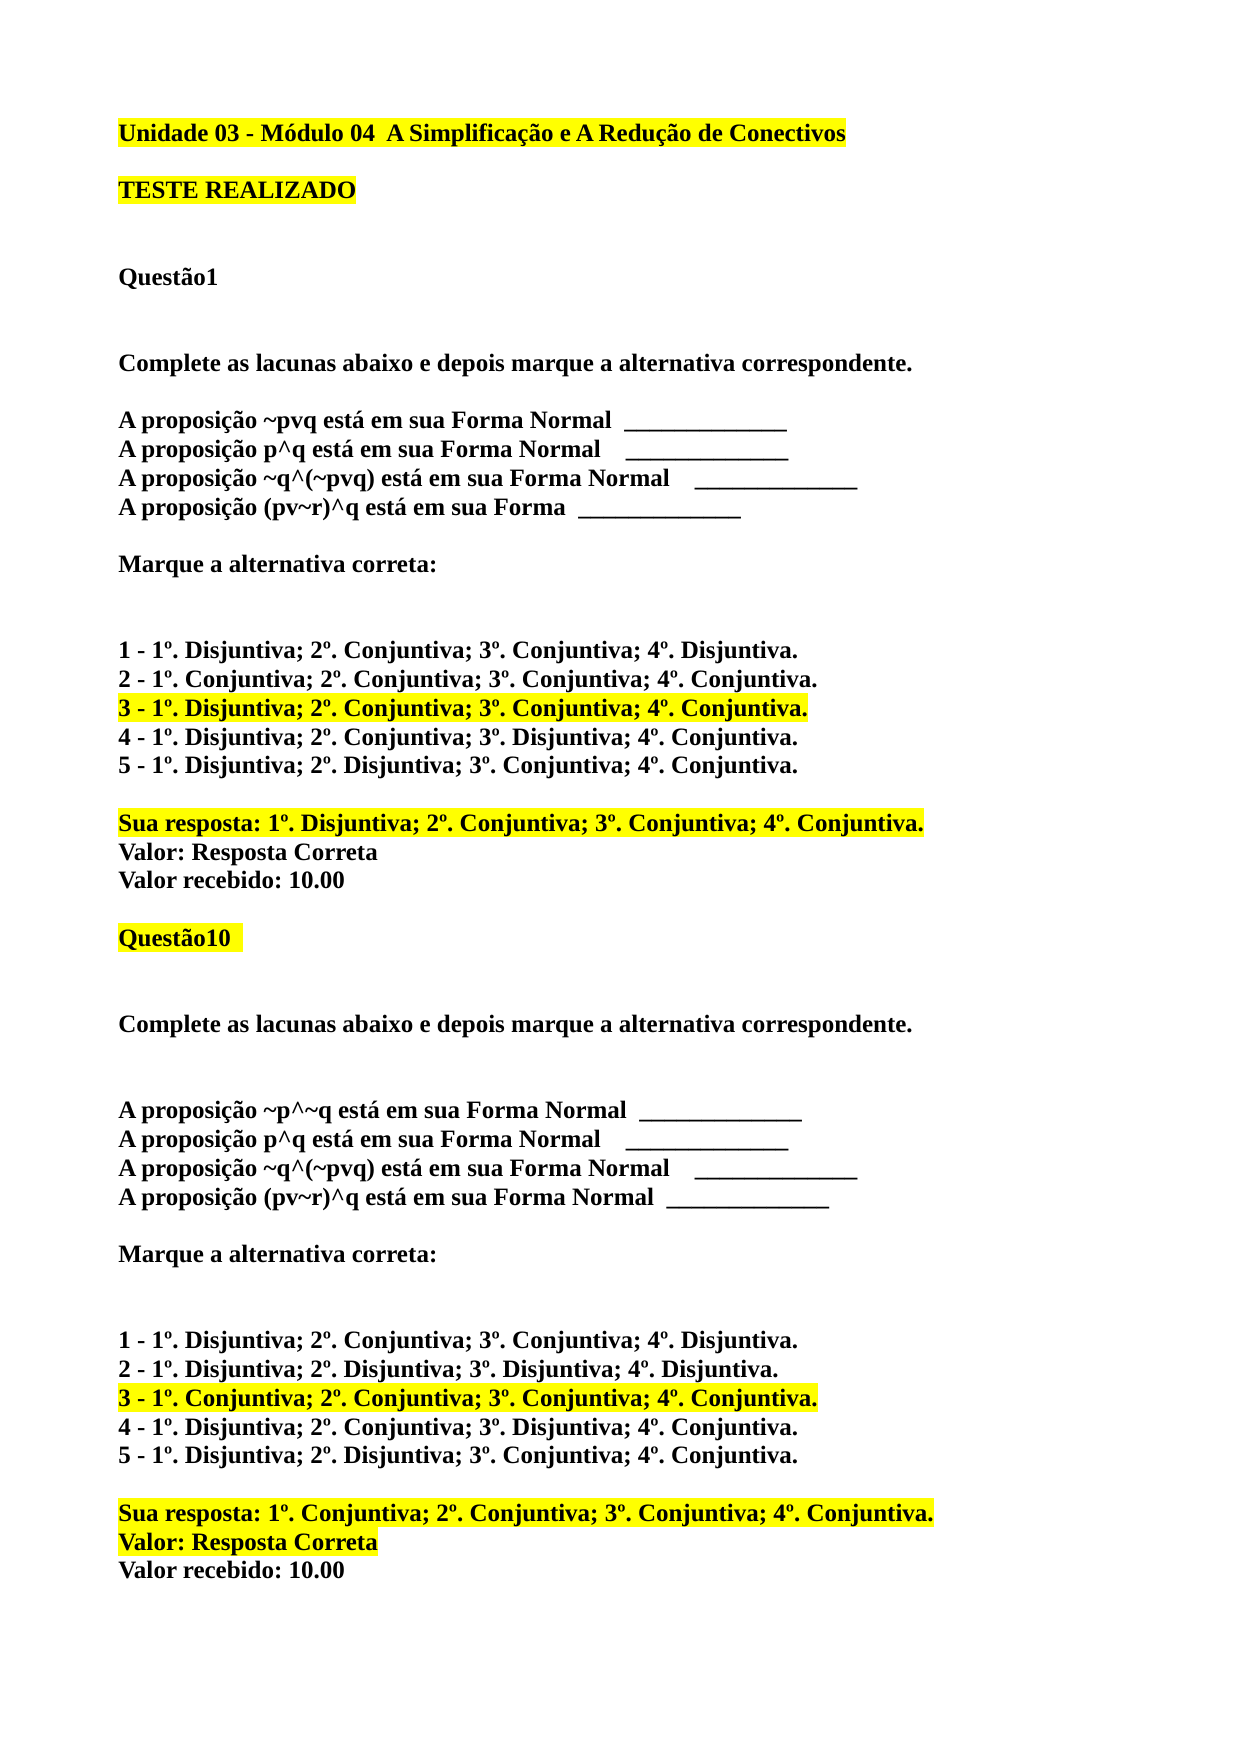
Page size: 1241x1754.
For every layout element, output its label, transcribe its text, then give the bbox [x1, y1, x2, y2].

text A proposição ~p^~q está em sua Forma Normal _____________ [118, 1096, 1122, 1124]
text 5 - 1º. Disjuntiva; 2º. Disjuntiva; 3º. Conjuntiva; 4º. Conjuntiva. [118, 1441, 1122, 1469]
text 4 - 1º. Disjuntiva; 2º. Conjuntiva; 3º. Disjuntiva; 4º. Conjuntiva. [118, 1412, 1122, 1441]
text Questão1 [118, 262, 1122, 291]
text A proposição (pv~r)^q está em sua Forma Normal _____________ [118, 1182, 1122, 1211]
text A proposição ~q^(~pvq) está em sua Forma Normal _____________ [118, 463, 1122, 492]
text Valor recebido: 10.00 [118, 866, 1122, 894]
text Sua resposta: 1º. Disjuntiva; 2º. Conjuntiva; 3º. Conjuntiva; 4º. Conjuntiva. [118, 808, 1122, 837]
text 3 - 1º. Disjuntiva; 2º. Conjuntiva; 3º. Conjuntiva; 4º. Conjuntiva. [118, 693, 1122, 722]
text 5 - 1º. Disjuntiva; 2º. Disjuntiva; 3º. Conjuntiva; 4º. Conjuntiva. [118, 751, 1122, 779]
text Questão10 [118, 923, 1122, 952]
text A proposição p^q está em sua Forma Normal _____________ [118, 1124, 1122, 1153]
text A proposição ~pvq está em sua Forma Normal _____________ [118, 406, 1122, 434]
text Marque a alternativa correta: [118, 1239, 1122, 1268]
text A proposição p^q está em sua Forma Normal _____________ [118, 434, 1122, 463]
text Complete as lacunas abaixo e depois marque a alternativa correspondente. [118, 1009, 1122, 1038]
text 2 - 1º. Disjuntiva; 2º. Disjuntiva; 3º. Disjuntiva; 4º. Disjuntiva. [118, 1354, 1122, 1383]
text 2 - 1º. Conjuntiva; 2º. Conjuntiva; 3º. Conjuntiva; 4º. Conjuntiva. [118, 664, 1122, 693]
text 4 - 1º. Disjuntiva; 2º. Conjuntiva; 3º. Disjuntiva; 4º. Conjuntiva. [118, 722, 1122, 751]
text A proposição (pv~r)^q está em sua Forma _____________ [118, 492, 1122, 521]
text Unidade 03 - Módulo 04 A Simplificação e A Redução de Conectivos [118, 118, 1122, 147]
text TESTE REALIZADO [118, 176, 1122, 204]
text Valor recebido: 10.00 [118, 1556, 1122, 1584]
text A proposição ~q^(~pvq) está em sua Forma Normal _____________ [118, 1153, 1122, 1182]
text Marque a alternativa correta: [118, 549, 1122, 578]
text Sua resposta: 1º. Conjuntiva; 2º. Conjuntiva; 3º. Conjuntiva; 4º. Conjuntiva. [118, 1498, 1122, 1527]
text Valor: Resposta Correta [118, 837, 1122, 866]
text 3 - 1º. Conjuntiva; 2º. Conjuntiva; 3º. Conjuntiva; 4º. Conjuntiva. [118, 1383, 1122, 1412]
text Valor: Resposta Correta [118, 1527, 1122, 1556]
text 1 - 1º. Disjuntiva; 2º. Conjuntiva; 3º. Conjuntiva; 4º. Disjuntiva. [118, 1326, 1122, 1354]
text 1 - 1º. Disjuntiva; 2º. Conjuntiva; 3º. Conjuntiva; 4º. Disjuntiva. [118, 636, 1122, 664]
text Complete as lacunas abaixo e depois marque a alternativa correspondente. [118, 348, 1122, 377]
